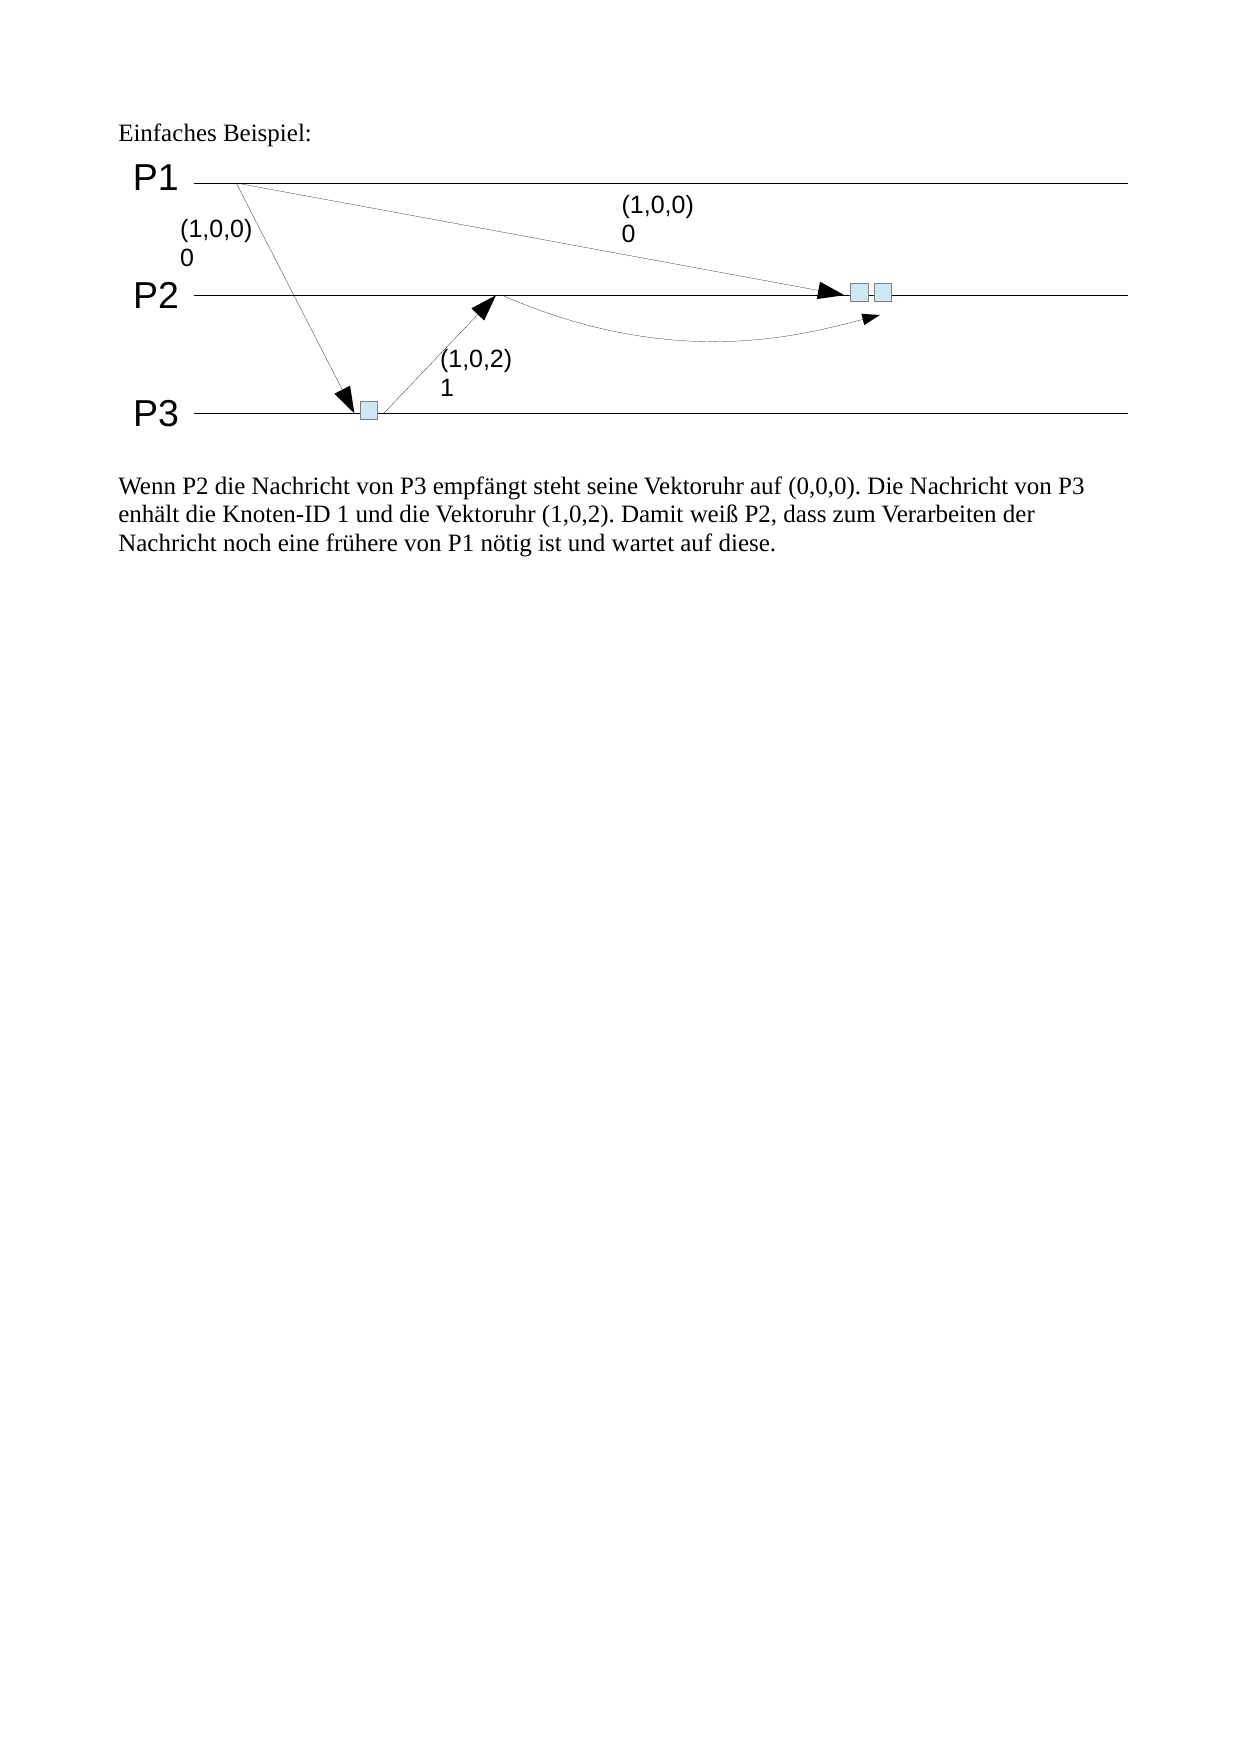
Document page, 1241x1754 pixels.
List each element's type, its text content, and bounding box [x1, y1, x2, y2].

text Wenn P2 die Nachricht von P3 empfängt steht seine Vektoruhr auf (0,0,0). Die Nachricht von P3 enhält die Knoten-ID 1 und die Vektoruhr (1,0,2). Damit weiß P2, dass zum Verarbeiten der Nachricht noch eine frühere von P1 nötig ist und wartet auf diese. [118, 471, 1122, 557]
text Einfaches Beispiel: [118, 118, 1122, 147]
